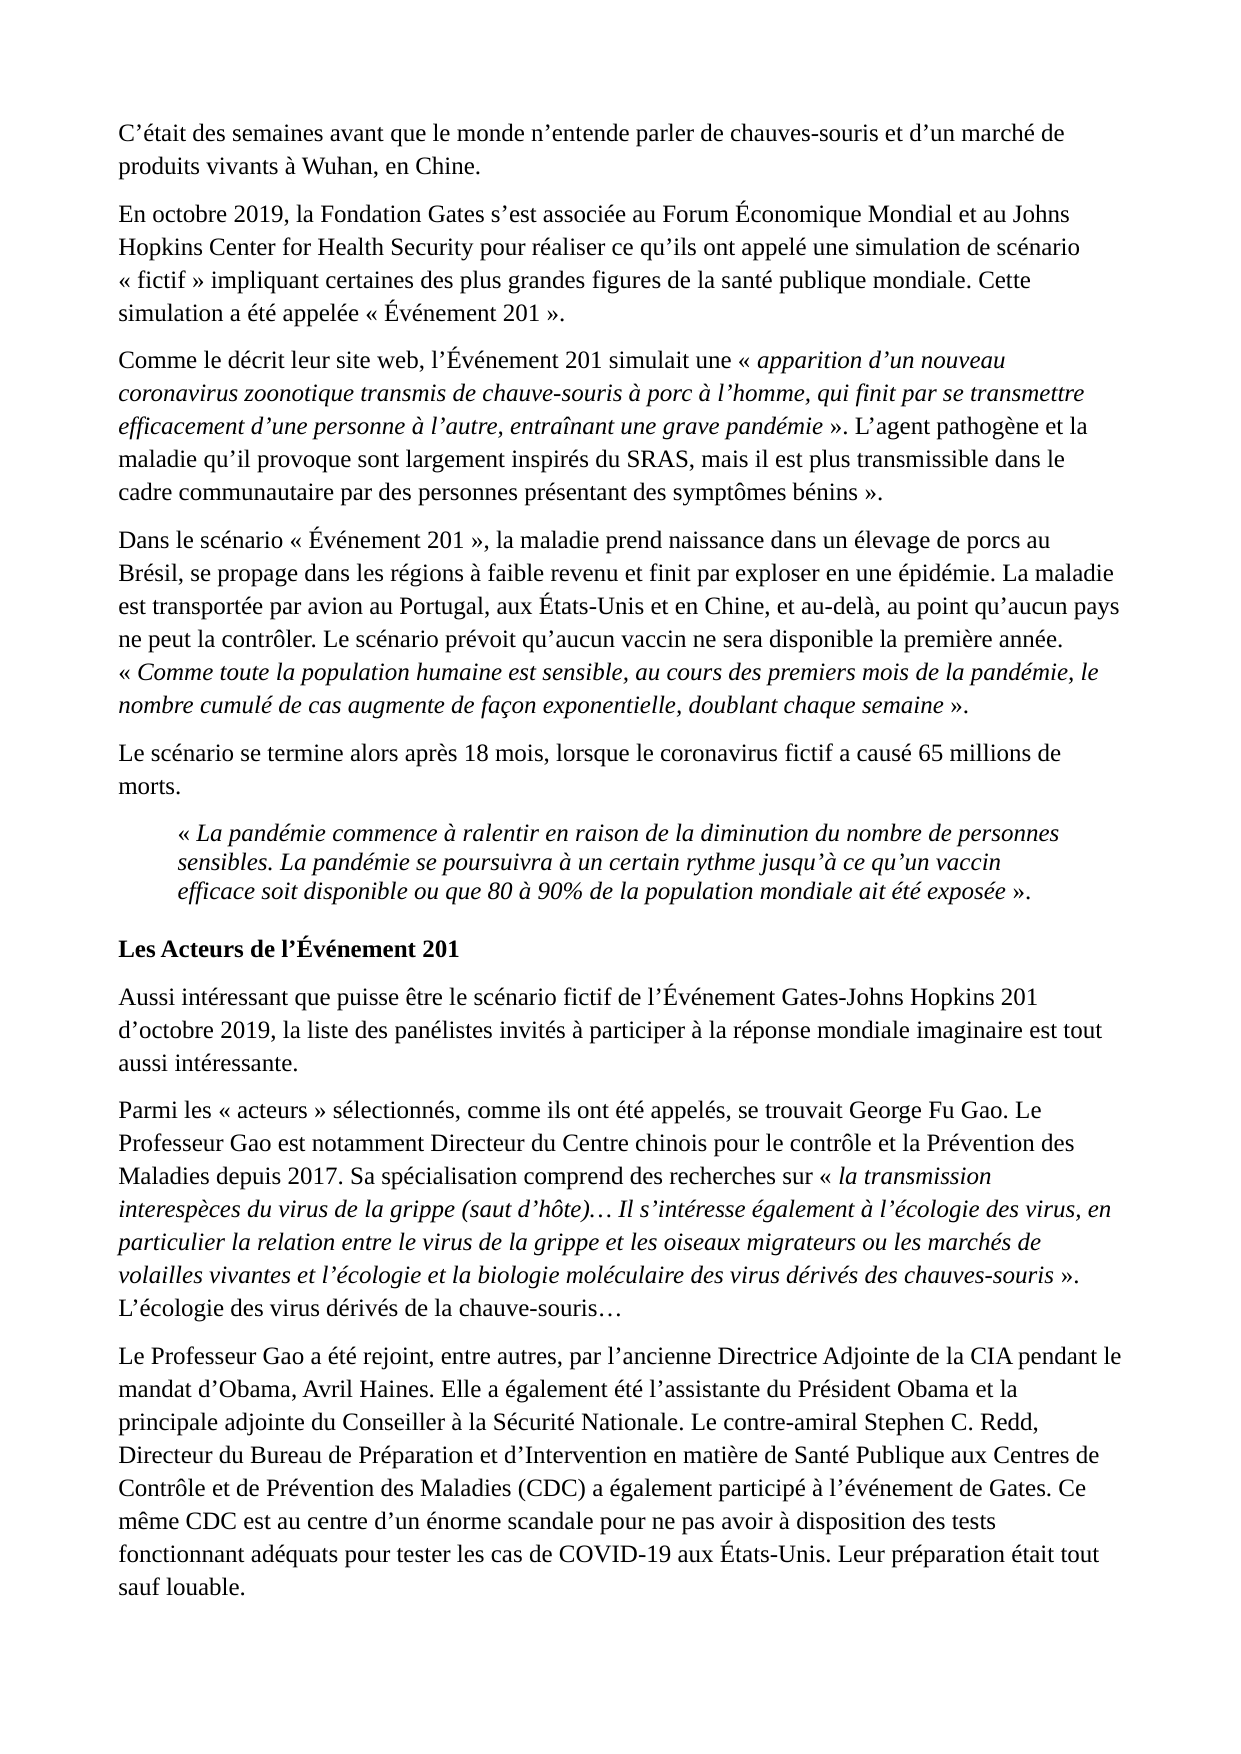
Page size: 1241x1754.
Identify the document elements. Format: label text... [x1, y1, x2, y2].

text Parmi les « acteurs » sélectionnés, comme ils ont été appelés, se trouvait George Fu Gao. Le Professeur Gao est notamment Directeur du Centre chinois pour le contrôle et la Prévention des Maladies depuis 2017. Sa spécialisation comprend des recherches sur « la transmission interespèces du virus de la grippe (saut d’hôte)… Il s’intéresse également à l’écologie des virus, en particulier la relation entre le virus de la grippe et les oiseaux migrateurs ou les marchés de volailles vivantes et l’écologie et la biologie moléculaire des virus dérivés des chauves-souris ». L’écologie des virus dérivés de la chauve-souris… [118, 1095, 1122, 1322]
text Le scénario se termine alors après 18 mois, lorsque le coronavirus fictif a causé 65 millions de morts. [118, 738, 1122, 799]
text En octobre 2019, la Fondation Gates s’est associée au Forum Économique Mondial et au Johns Hopkins Center for Health Security pour réaliser ce qu’ils ont appelé une simulation de scénario « fictif » impliquant certaines des plus grandes figures de la santé publique mondiale. Cette simulation a été appelée « Événement 201 ». [118, 199, 1122, 327]
text Aussi intéressant que puisse être le scénario fictif de l’Événement Gates-Johns Hopkins 201 d’octobre 2019, la liste des panélistes invités à participer à la réponse mondiale imaginaire est tout aussi intéressante. [118, 982, 1122, 1077]
text Les Acteurs de l’Événement 201 [118, 934, 1122, 963]
text Comme le décrit leur site web, l’Événement 201 simulait une « apparition d’un nouveau coronavirus zoonotique transmis de chauve-souris à porc à l’homme, qui finit par se transmettre efficacement d’une personne à l’autre, entraînant une grave pandémie ». L’agent pathogène et la maladie qu’il provoque sont largement inspirés du SRAS, mais il est plus transmissible dans le cadre communautaire par des personnes présentant des symptômes bénins ». [118, 345, 1122, 506]
text Le Professeur Gao a été rejoint, entre autres, par l’ancienne Directrice Adjointe de la CIA pendant le mandat d’Obama, Avril Haines. Elle a également été l’assistante du Président Obama et la principale adjointe du Conseiller à la Sécurité Nationale. Le contre-amiral Stephen C. Redd, Directeur du Bureau de Préparation et d’Intervention en matière de Santé Publique aux Centres de Contrôle et de Prévention des Maladies (CDC) a également participé à l’événement de Gates. Ce même CDC est au centre d’un énorme scandale pour ne pas avoir à disposition des tests fonctionnant adéquats pour tester les cas de COVID-19 aux États-Unis. Leur préparation était tout sauf louable. [118, 1341, 1122, 1601]
text Dans le scénario « Événement 201 », la maladie prend naissance dans un élevage de porcs au Brésil, se propage dans les régions à faible revenu et finit par exploser en une épidémie. La maladie est transportée par avion au Portugal, aux États-Unis et en Chine, et au-delà, au point qu’aucun pays ne peut la contrôler. Le scénario prévoit qu’aucun vaccin ne sera disponible la première année. « Comme toute la population humaine est sensible, au cours des premiers mois de la pandémie, le nombre cumulé de cas augmente de façon exponentielle, doublant chaque semaine ». [118, 525, 1122, 719]
text C’était des semaines avant que le monde n’entende parler de chauves-souris et d’un marché de produits vivants à Wuhan, en Chine. [118, 118, 1122, 180]
text « La pandémie commence à ralentir en raison de la diminution du nombre de personnes sensibles. La pandémie se poursuivra à un certain rythme jusqu’à ce qu’un vaccin efficace soit disponible ou que 80 à 90% de la population mondiale ait été exposée ». [177, 818, 1063, 905]
